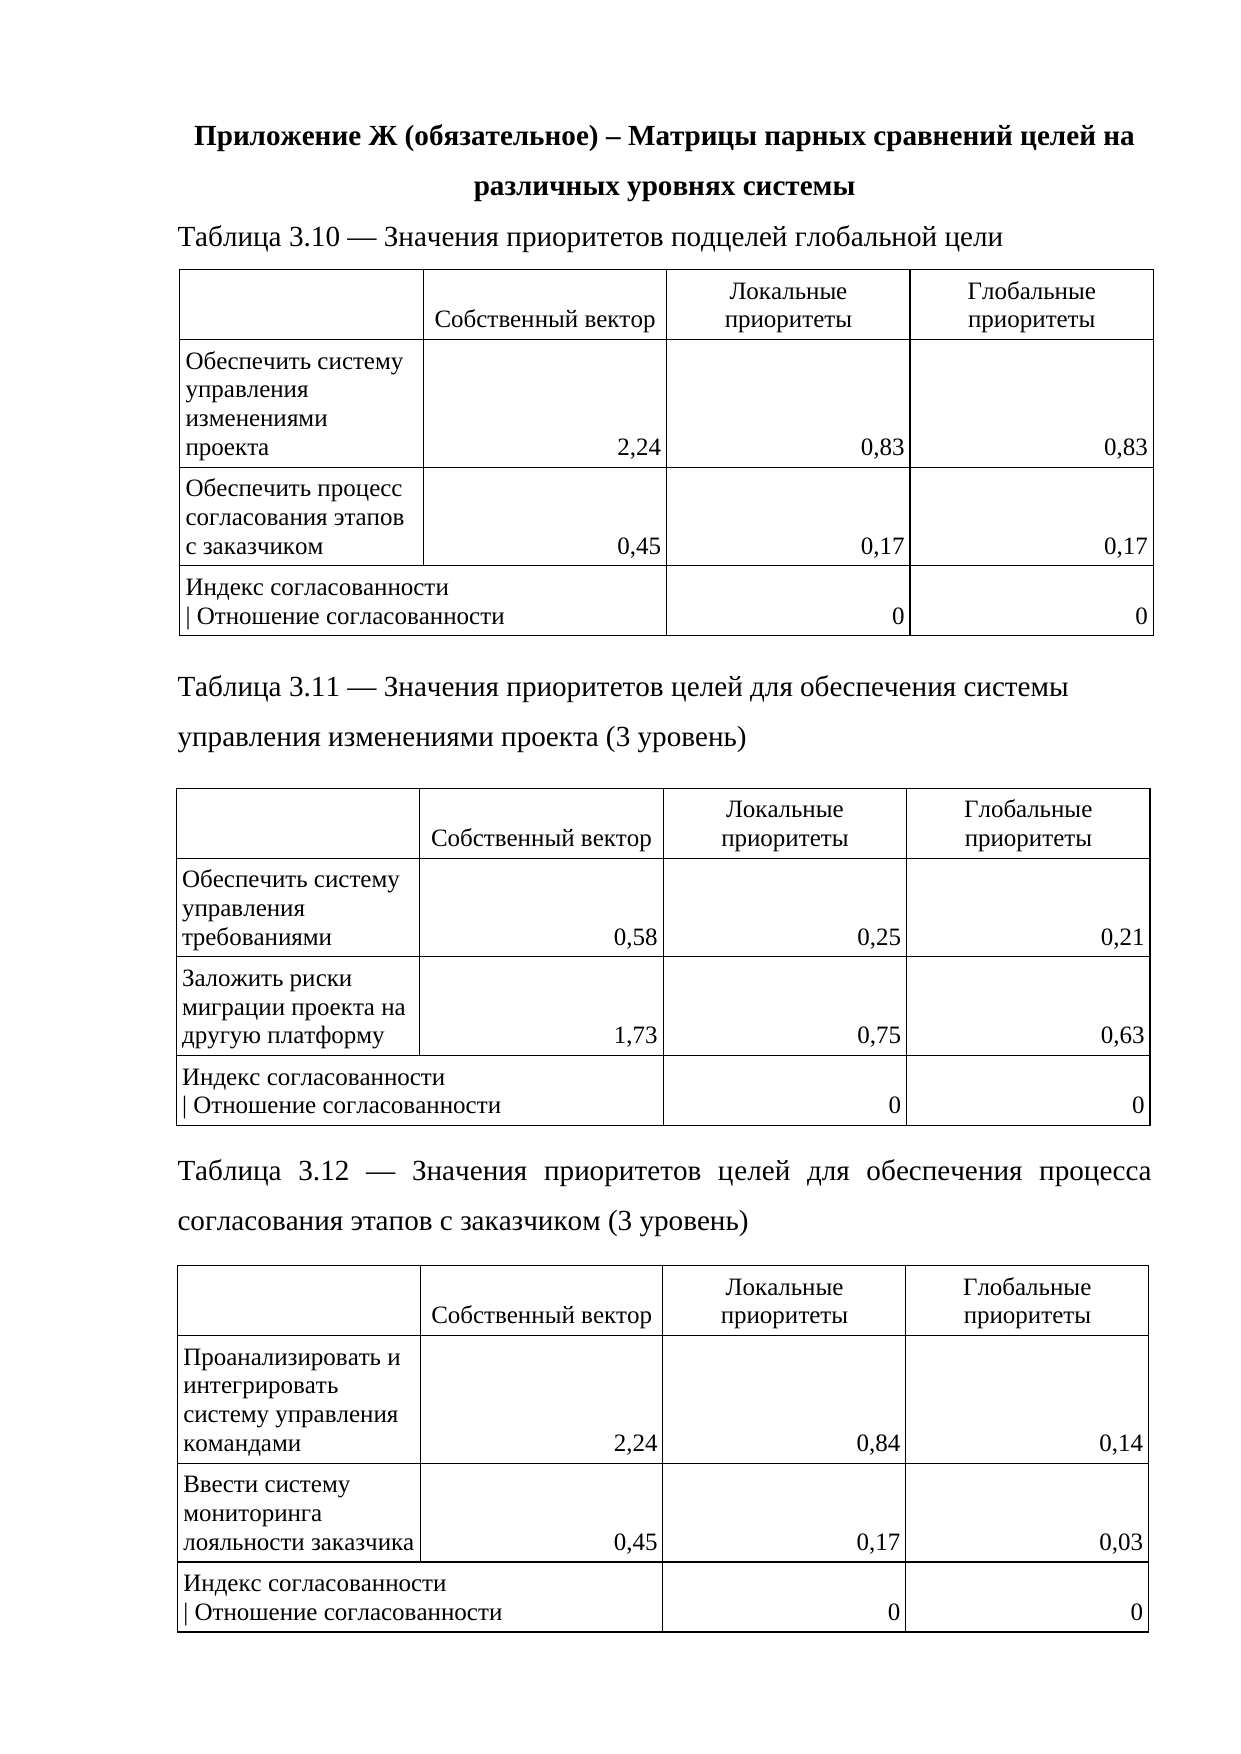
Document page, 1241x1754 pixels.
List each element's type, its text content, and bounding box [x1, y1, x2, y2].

table_cell 0,21 [907, 859, 1149, 956]
table_cell Заложить риски миграции проекта на другую платформу [177, 957, 419, 1055]
table_cell Обеспечить систему управления требованиями [177, 859, 419, 956]
table_cell 0,58 [420, 859, 663, 956]
table_header Глобальные приоритеты [907, 789, 1149, 857]
table_cell 0,17 [663, 1464, 905, 1561]
table_cell 0,14 [906, 1336, 1148, 1463]
table_cell 1,73 [420, 957, 663, 1055]
text Таблица 3.11 — Значения приоритетов целей для обеспечения системы управления изменениями проекта (3 уровень) [177, 669, 1152, 753]
table_cell 0 [911, 566, 1153, 635]
text Таблица 3.12 — Значения приоритетов целей для обеспечения процесса согласования этапов с заказчиком (3 уровень) [177, 1153, 1152, 1236]
table_header Собственный вектор [424, 270, 666, 339]
text Таблица 3.10 — Значения приоритетов подцелей глобальной цели [177, 219, 1152, 252]
table_header Собственный вектор [421, 1266, 662, 1335]
table_cell 2,24 [424, 340, 666, 467]
table_cell 2,24 [421, 1336, 662, 1463]
table_cell 0 [663, 1563, 905, 1631]
table_header Локальные приоритеты [663, 1266, 905, 1335]
table_cell 0 [667, 566, 909, 635]
table_header Глобальные приоритеты [906, 1266, 1148, 1335]
table_cell 0,83 [667, 340, 909, 467]
table_cell Обеспечить процесс согласования этапов с заказчиком [180, 468, 423, 565]
table_cell 0 [664, 1056, 906, 1125]
table_cell Ввести систему мониторинга лояльности заказчика [178, 1464, 420, 1561]
table_header Локальные приоритеты [664, 789, 906, 857]
table_cell Индекс согласованности | Отношение согласованности [178, 1563, 662, 1631]
table_cell 0 [906, 1563, 1148, 1631]
table_header Собственный вектор [420, 789, 663, 857]
table_header [178, 1266, 420, 1335]
table_cell 0,17 [911, 468, 1153, 565]
table_cell Индекс согласованности | Отношение согласованности [177, 1056, 663, 1125]
table_cell 0,75 [664, 957, 906, 1055]
table_header [180, 270, 423, 339]
table_cell 0,45 [421, 1464, 662, 1561]
table_cell 0,63 [907, 957, 1149, 1055]
table_cell Индекс согласованности | Отношение согласованности [180, 566, 666, 635]
table_cell Обеспечить систему управления изменениями проекта [180, 340, 423, 467]
table_cell 0,45 [424, 468, 666, 565]
table_header Глобальные приоритеты [911, 270, 1153, 339]
table_cell 0,25 [664, 859, 906, 956]
table_header Локальные приоритеты [667, 270, 909, 339]
table_cell 0,84 [663, 1336, 905, 1463]
subtitle Приложение Ж (обязательное) – Матрицы парных сравнений целей на различных уровнях системы [177, 118, 1152, 202]
table_cell 0 [907, 1056, 1149, 1125]
table_cell 0,17 [667, 468, 909, 565]
table_cell Проанализировать и интегрировать систему управления командами [178, 1336, 420, 1463]
table_header [177, 789, 419, 857]
table_cell 0,83 [911, 340, 1153, 467]
table_cell 0,03 [906, 1464, 1148, 1561]
